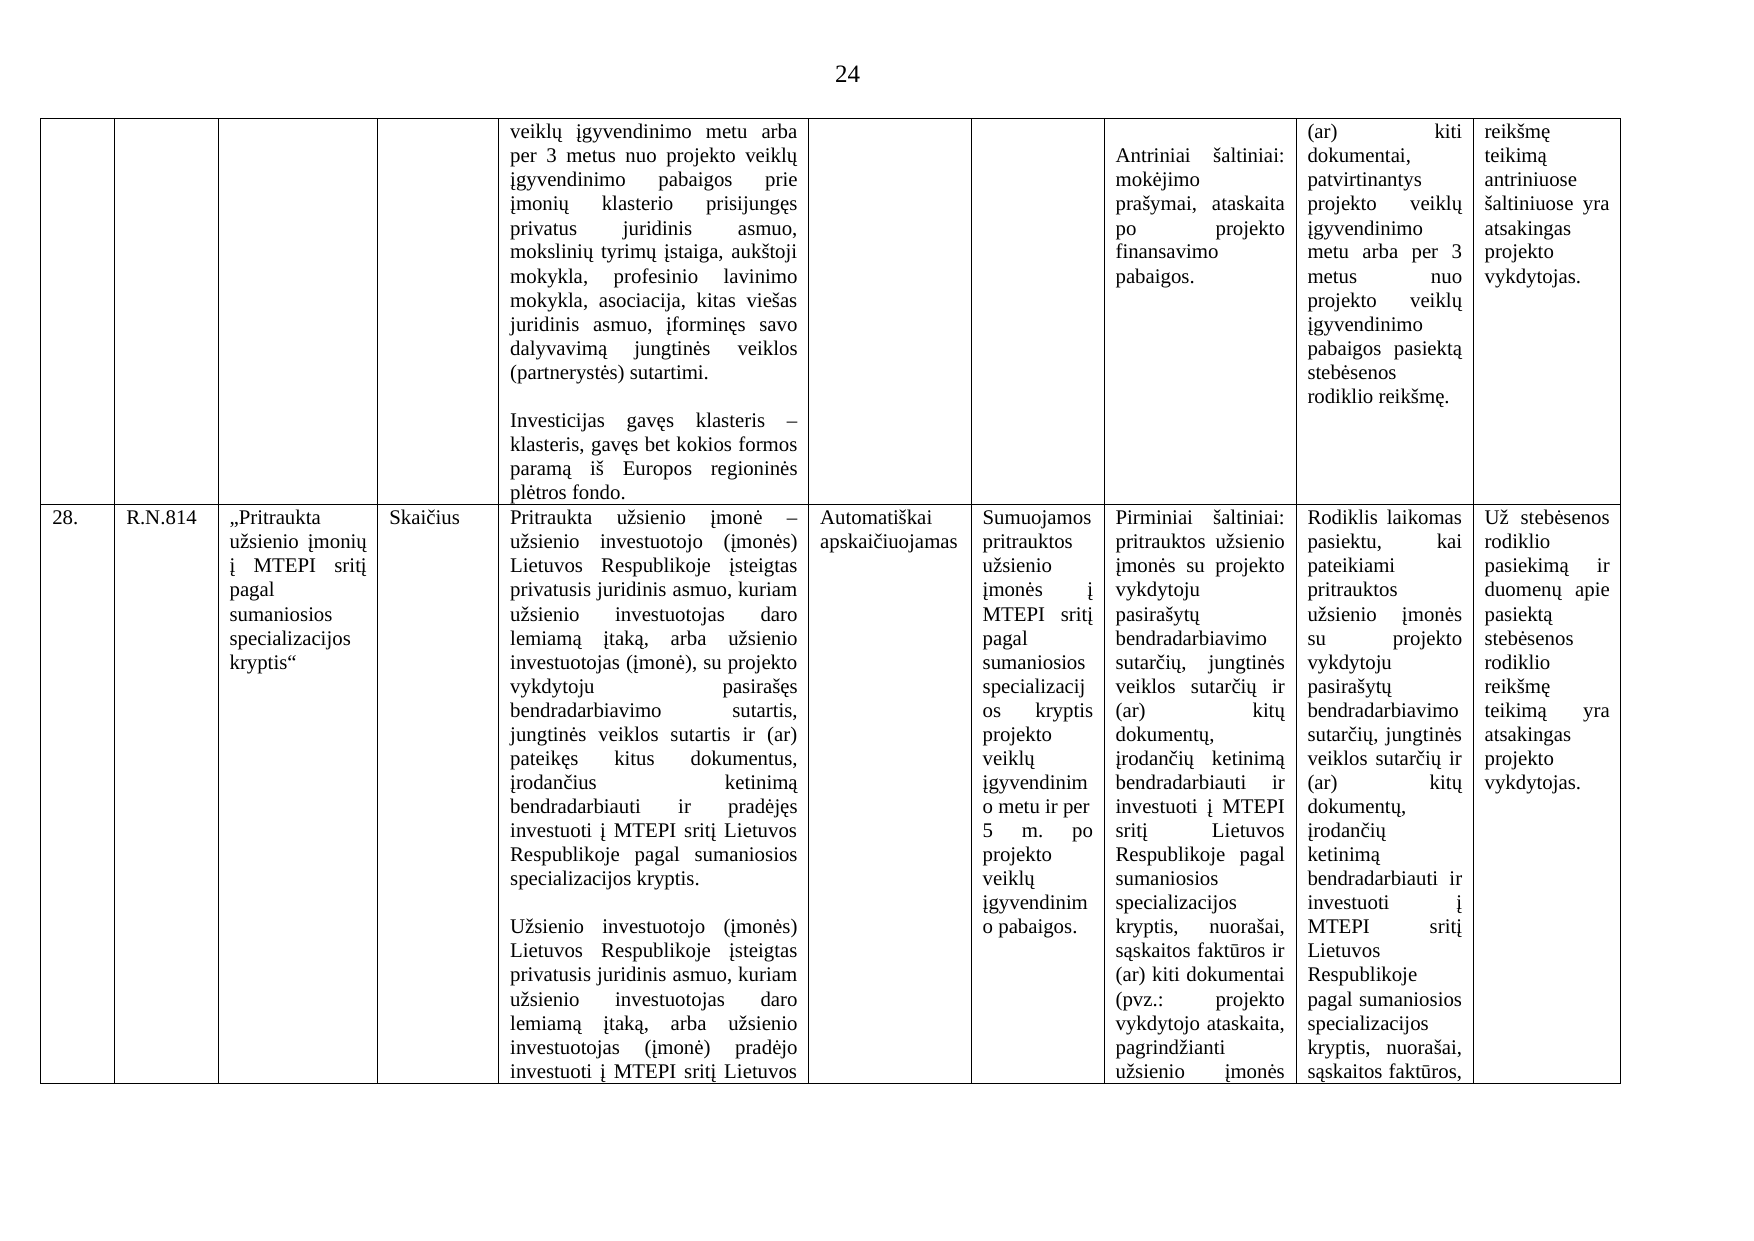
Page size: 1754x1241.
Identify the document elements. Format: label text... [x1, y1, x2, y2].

table_cell Pritraukta užsienio įmonė – užsienio investuotojo (įmonės) Lietuvos Respublikoje įsteigtas privatusis juridinis asmuo, kuriam užsienio investuotojas daro lemiamą įtaką, arba užsienio investuotojas (įmonė), su projekto vykdytoju pasirašęs bendradarbiavimo sutartis, jungtinės veiklos sutartis ir (ar) pateikęs kitus dokumentus, įrodančius ketinimą bendradarbiauti ir pradėjęs investuoti į MTEPI sritį Lietuvos Respublikoje pagal sumaniosios specializacijos kryptis. Užsienio investuotojo (įmonės) Lietuvos Respublikoje įsteigtas privatusis juridinis asmuo, kuriam užsienio investuotojas daro lemiamą įtaką, arba užsienio investuotojas (įmonė) pradėjo investuoti į MTEPI sritį Lietuvos [499, 505, 808, 1083]
table_cell veiklų įgyvendinimo metu arba per 3 metus nuo projekto veiklų įgyvendinimo pabaigos prie įmonių klasterio prisijungęs privatus juridinis asmuo, mokslinių tyrimų įstaiga, aukštoji mokykla, profesinio lavinimo mokykla, asociacija, kitas viešas juridinis asmuo, įforminęs savo dalyvavimą jungtinės veiklos (partnerystės) sutartimi. Investicijas gavęs klasteris – klasteris, gavęs bet kokios formos paramą iš Europos regioninės plėtros fondo. [499, 119, 808, 504]
table_cell Pirminiai šaltiniai: pritrauktos užsienio įmonės su projekto vykdytoju pasirašytų bendradarbiavimo sutarčių, jungtinės veiklos sutarčių ir (ar) kitų dokumentų, įrodančių ketinimą bendradarbiauti ir investuoti į MTEPI sritį Lietuvos Respublikoje pagal sumaniosios specializacijos kryptis, nuorašai, sąskaitos faktūros ir (ar) kiti dokumentai (pvz.: projekto vykdytojo ataskaita, pagrindžianti užsienio įmonės [1105, 505, 1296, 1083]
table_cell [809, 119, 971, 504]
table_cell (ar) kiti dokumentai, patvirtinantys projekto veiklų įgyvendinimo metu arba per 3 metus nuo projekto veiklų įgyvendinimo pabaigos pasiektą stebėsenos rodiklio reikšmę. [1297, 119, 1473, 504]
table_cell [219, 119, 377, 504]
table_cell reikšmę teikimą antriniuose šaltiniuose yra atsakingas projekto vykdytojas. [1474, 119, 1620, 504]
table_cell R.N.814 [115, 505, 218, 1083]
table_cell [378, 119, 498, 504]
table_cell Skaičius [378, 505, 498, 1083]
table_cell Už stebėsenos rodiklio pasiekimą ir duomenų apie pasiektą stebėsenos rodiklio reikšmę teikimą yra atsakingas projekto vykdytojas. [1474, 505, 1620, 1083]
table_cell Rodiklis laikomas pasiektu, kai pateikiami pritrauktos užsienio įmonės su projekto vykdytoju pasirašytų bendradarbiavimo sutarčių, jungtinės veiklos sutarčių ir (ar) kitų dokumentų, įrodančių ketinimą bendradarbiauti ir investuoti į MTEPI sritį Lietuvos Respublikoje pagal sumaniosios specializacijos kryptis, nuorašai, sąskaitos faktūros, [1297, 505, 1473, 1083]
table_cell [115, 119, 218, 504]
table_cell Antriniai šaltiniai: mokėjimo prašymai, ataskaita po projekto finansavimo pabaigos. [1105, 119, 1296, 504]
table_cell [41, 119, 114, 504]
table_cell Sumuojamos pritrauktos užsienio įmonės į MTEPI sritį pagal sumaniosios specializacijos kryptis projekto veiklų įgyvendinimo metu ir per 5 m. po projekto veiklų įgyvendinimo pabaigos. [972, 505, 1104, 1083]
table_cell 28. [41, 505, 114, 1083]
table_cell Automatiškai apskaičiuojamas [809, 505, 971, 1083]
table_cell [972, 119, 1104, 504]
table_cell „Pritraukta užsienio įmonių į MTEPI sritį pagal sumaniosios specializacijos kryptis“ [219, 505, 377, 1083]
